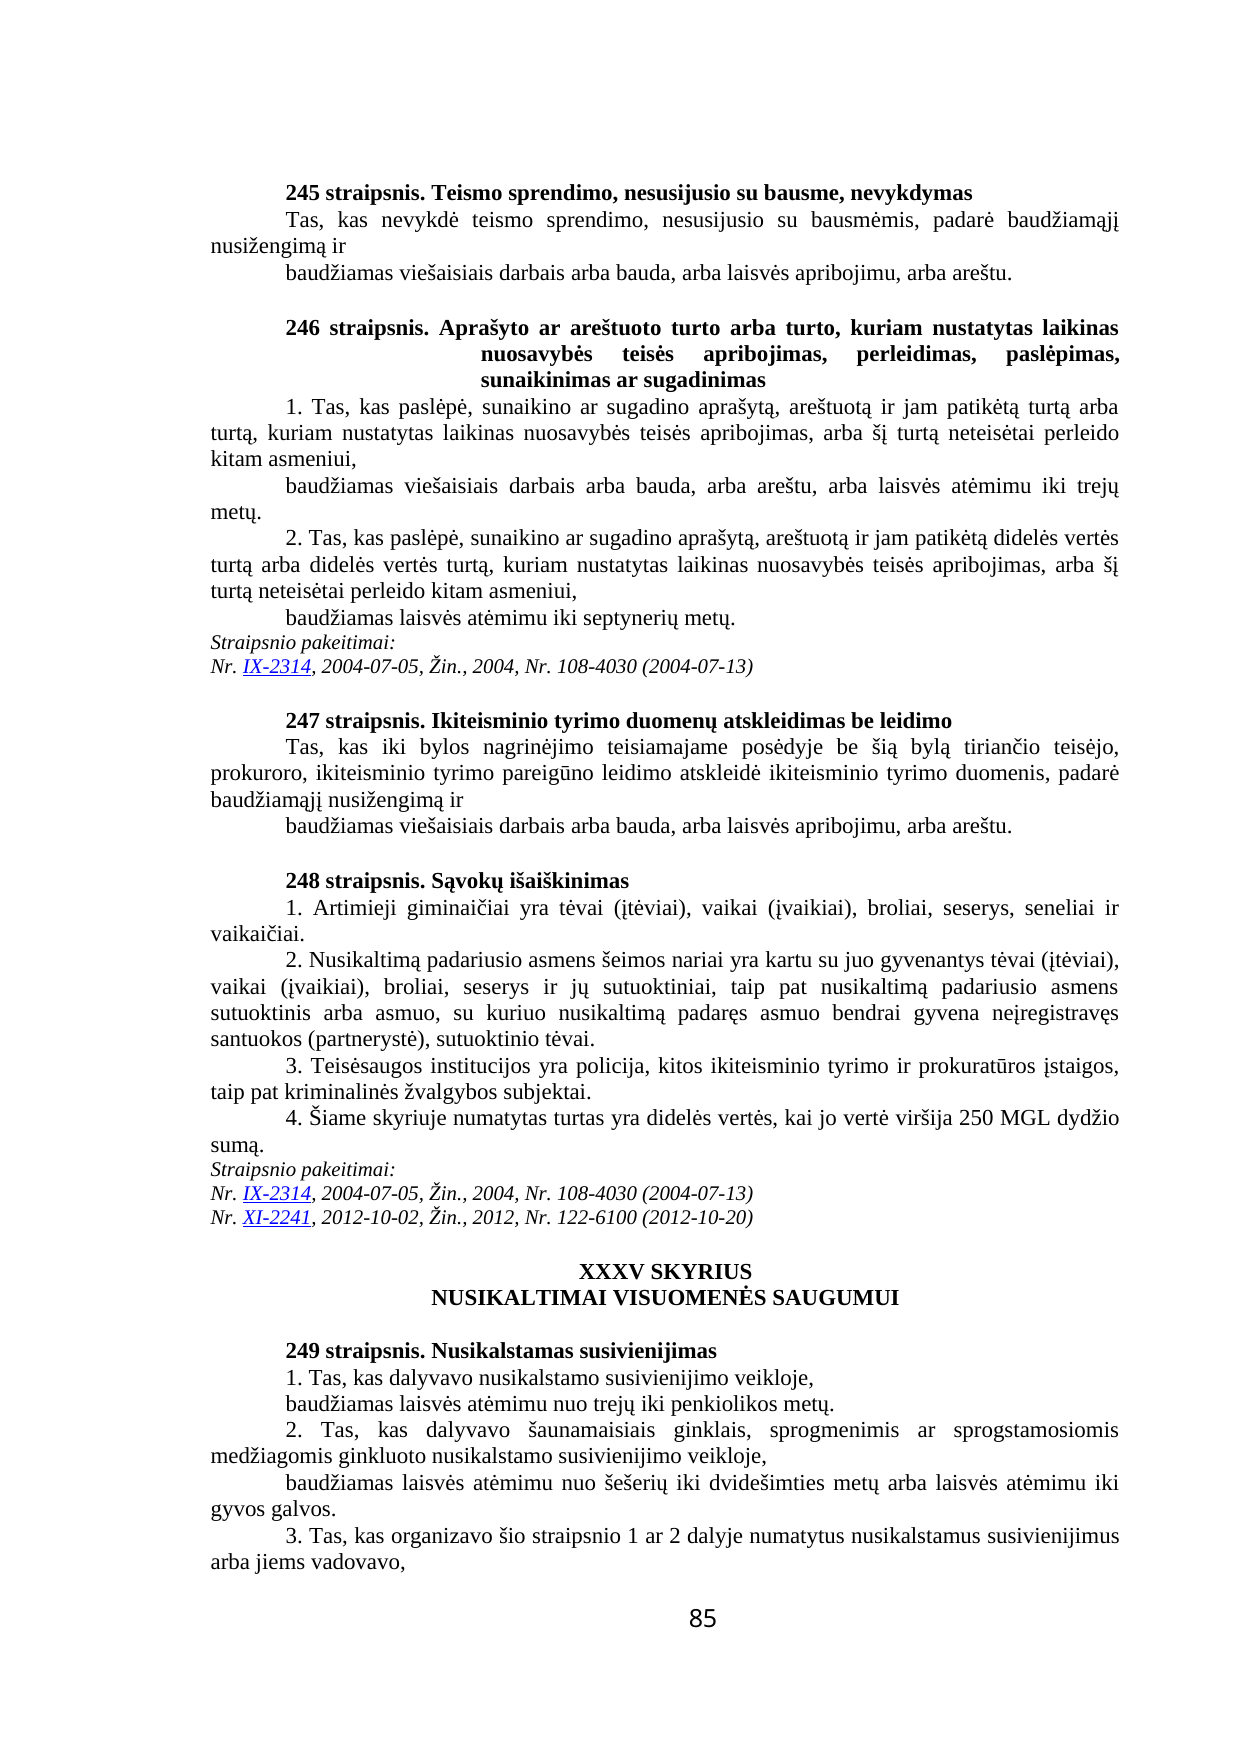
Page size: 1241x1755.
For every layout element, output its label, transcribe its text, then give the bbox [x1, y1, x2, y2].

text 1. Tas, kas dalyvavo nusikalstamo susivienijimo veikloje, [210, 1363, 1120, 1390]
text Nr. IX-2314, 2004-07-05, Žin., 2004, Nr. 108-4030 (2004-07-13) [210, 654, 1120, 678]
text 2. Tas, kas dalyvavo šaunamaisiais ginklais, sprogmenimis ar sprogstamosiomis medžiagomis ginkluoto nusikalstamo susivienijimo veikloje, [210, 1416, 1120, 1469]
text NUSIKALTIMAI VISUOMENĖS SAUGUMUI [210, 1284, 1120, 1311]
text 2. Tas, kas paslėpė, sunaikino ar sugadino aprašytą, areštuotą ir jam patikėtą didelės vertės turtą arba didelės vertės turtą, kuriam nustatytas laikinas nuosavybės teisės apribojimas, arba šį turtą neteisėtai perleido kitam asmeniui, [210, 524, 1120, 603]
text 249 straipsnis. Nusikalstamas susivienijimas [210, 1337, 1120, 1363]
text baudžiamas viešaisiais darbais arba bauda, arba laisvės apribojimu, arba areštu. [210, 258, 1120, 285]
text 247 straipsnis. Ikiteisminio tyrimo duomenų atskleidimas be leidimo [210, 707, 1120, 733]
text Nr. IX-2314, 2004-07-05, Žin., 2004, Nr. 108-4030 (2004-07-13) [210, 1181, 1120, 1205]
text 3. Teisėsaugos institucijos yra policija, kitos ikiteisminio tyrimo ir prokuratūros įstaigos, taip pat kriminalinės žvalgybos subjektai. [210, 1052, 1120, 1104]
text 4. Šiame skyriuje numatytas turtas yra didelės vertės, kai jo vertė viršija 250 MGL dydžio sumą. [210, 1104, 1120, 1157]
text baudžiamas laisvės atėmimu iki septynerių metų. [210, 603, 1120, 630]
text 246 straipsnis. Aprašyto ar areštuoto turto arba turto, kuriam nustatytas laikinas nuosavybės teisės apribojimas, perleidimas, paslėpimas, sunaikinimas ar sugadinimas [285, 314, 1120, 393]
text baudžiamas viešaisiais darbais arba bauda, arba areštu, arba laisvės atėmimu iki trejų metų. [210, 472, 1120, 524]
text Straipsnio pakeitimai: [210, 1157, 1120, 1181]
text 3. Tas, kas organizavo šio straipsnio 1 ar 2 dalyje numatytus nusikalstamus susivienijimus arba jiems vadovavo, [210, 1522, 1120, 1574]
text Nr. XI-2241, 2012-10-02, Žin., 2012, Nr. 122-6100 (2012-10-20) [210, 1205, 1120, 1229]
text baudžiamas laisvės atėmimu nuo šešerių iki dvidešimties metų arba laisvės atėmimu iki gyvos galvos. [210, 1469, 1120, 1522]
text 1. Artimieji giminaičiai yra tėvai (įtėviai), vaikai (įvaikiai), broliai, seserys, seneliai ir vaikaičiai. [210, 894, 1120, 946]
text 1. Tas, kas paslėpė, sunaikino ar sugadino aprašytą, areštuotą ir jam patikėtą turtą arba turtą, kuriam nustatytas laikinas nuosavybės teisės apribojimas, arba šį turtą neteisėtai perleido kitam asmeniui, [210, 393, 1120, 472]
subtitle XXXV SKYRIUS [210, 1258, 1120, 1284]
text 248 straipsnis. Sąvokų išaiškinimas [210, 867, 1120, 894]
text 245 straipsnis. Teismo sprendimo, nesusijusio su bausme, nevykdymas [210, 179, 1120, 206]
text baudžiamas viešaisiais darbais arba bauda, arba laisvės apribojimu, arba areštu. [210, 812, 1120, 838]
text Tas, kas nevykdė teismo sprendimo, nesusijusio su bausmėmis, padarė baudžiamąjį nusižengimą ir [210, 206, 1120, 258]
text Tas, kas iki bylos nagrinėjimo teisiamajame posėdyje be šią bylą tiriančio teisėjo, prokuroro, ikiteisminio tyrimo pareigūno leidimo atskleidė ikiteisminio tyrimo duomenis, padarė baudžiamąjį nusižengimą ir [210, 733, 1120, 812]
text Straipsnio pakeitimai: [210, 630, 1120, 654]
text baudžiamas laisvės atėmimu nuo trejų iki penkiolikos metų. [210, 1390, 1120, 1416]
text 2. Nusikaltimą padariusio asmens šeimos nariai yra kartu su juo gyvenantys tėvai (įtėviai), vaikai (įvaikiai), broliai, seserys ir jų sutuoktiniai, taip pat nusikaltimą padariusio asmens sutuoktinis arba asmuo, su kuriuo nusikaltimą padaręs asmuo bendrai gyvena neįregistravęs santuokos (partnerystė), sutuoktinio tėvai. [210, 946, 1120, 1052]
